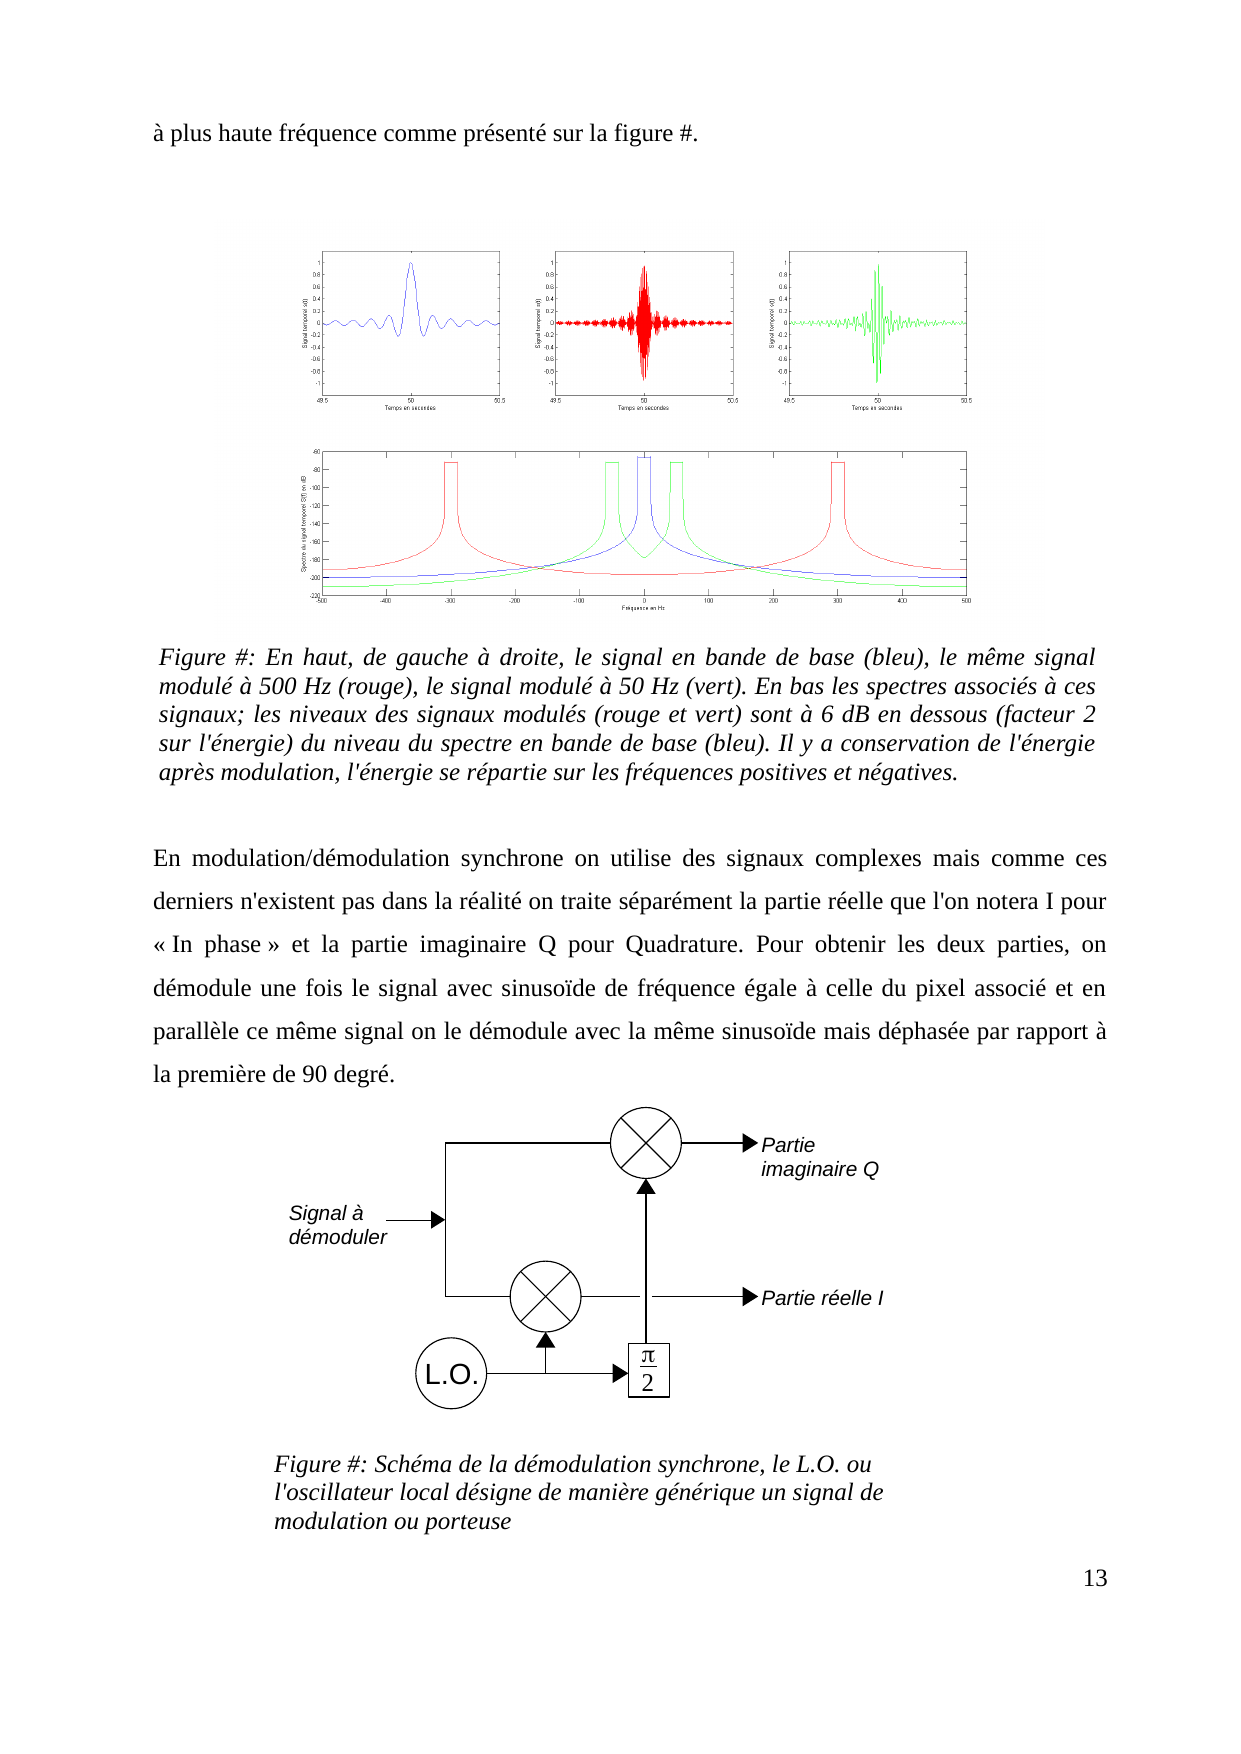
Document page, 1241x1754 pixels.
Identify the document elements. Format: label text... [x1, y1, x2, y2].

text En modulation/démodulation synchrone on utilise des signaux complexes mais comme ces derniers n'existent pas dans la réalité on traite séparément la partie réelle que l'on notera I pour « In phase » et la partie imaginaire Q pour Quadrature. Pour obtenir les deux parties, on démodule une fois le signal avec sinusoïde de fréquence égale à celle du pixel associé et en parallèle ce même signal on le démodule avec la même sinusoïde mais déphasée par rapport à la première de 90 degré. [153, 843, 1108, 1088]
text à plus haute fréquence comme présenté sur la figure #. [153, 118, 1108, 147]
text Figure #: En haut, de gauche à droite, le signal en bande de base (bleu), le même signal modulé à 500 Hz (rouge), le signal modulé à 50 Hz (vert). En bas les spectres associés à ces signaux; les niveaux des signaux modulés (rouge et vert) sont à 6 dB en dessous (facteur 2 sur l'énergie) du niveau du spectre en bande de base (bleu). Il y a conservation de l'énergie après modulation, l'énergie se répartie sur les fréquences positives et négatives. [159, 217, 1100, 786]
picture [214, 219, 1045, 642]
text Figure #: Schéma de la démodulation synchrone, le L.O. ou l'oscillateur local désigne de manière générique un signal de modulation ou porteuse [274, 1120, 929, 1535]
